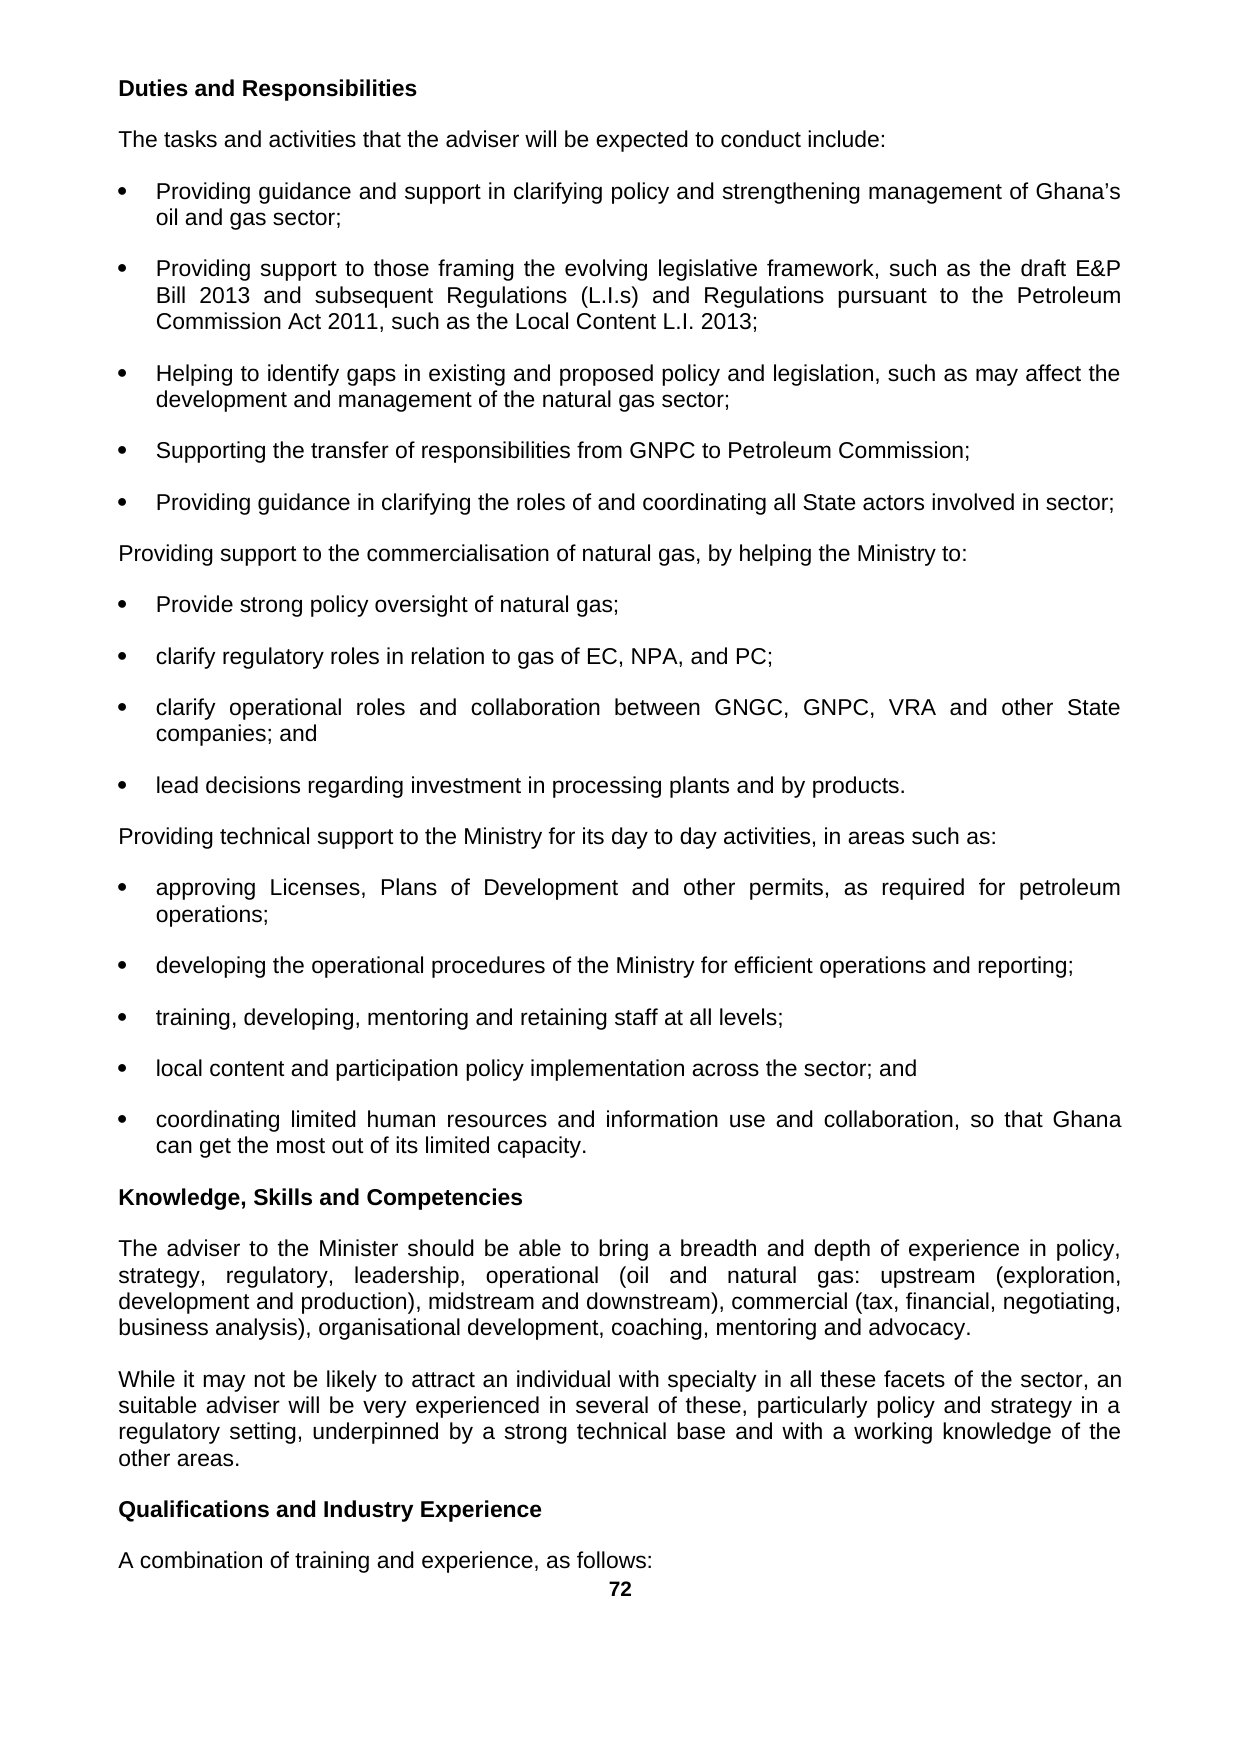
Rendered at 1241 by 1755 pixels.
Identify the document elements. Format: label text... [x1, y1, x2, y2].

list local content and participation policy implementation across the sector; and [118, 1055, 1122, 1081]
list Providing guidance in clarifying the roles of and coordinating all State actors involved in sector; [118, 488, 1122, 515]
list Provide strong policy oversight of natural gas; [118, 591, 1122, 618]
text A combination of training and experience, as follows: [118, 1547, 1122, 1574]
list coordinating limited human resources and information use and collaboration, so that Ghana can get the most out of its limited capacity. [118, 1106, 1122, 1159]
text Knowledge, Skills and Competencies [118, 1184, 1122, 1210]
list Helping to identify gaps in existing and proposed policy and legislation, such as may affect the development and management of the natural gas sector; [118, 359, 1122, 412]
list clarify regulatory roles in relation to gas of EC, NPA, and PC; [118, 643, 1122, 669]
text The tasks and activities that the adviser will be expected to conduct include: [118, 126, 1122, 153]
list clarify operational roles and collaboration between GNGC, GNPC, VRA and other State companies; and [118, 694, 1122, 747]
list approving Licenses, Plans of Development and other permits, as required for petroleum operations; [118, 874, 1122, 927]
list Supporting the transfer of responsibilities from GNPC to Petroleum Commission; [118, 437, 1122, 463]
text While it may not be likely to attract an individual with specialty in all these facets of the sector, an suitable adviser will be very experienced in several of these, particularly policy and strategy in a regulatory setting, underpinned by a strong technical base and with a working knowledge of the other areas. [118, 1366, 1122, 1471]
list Providing support to those framing the evolving legislative framework, such as the draft E&P Bill 2013 and subsequent Regulations (L.I.s) and Regulations pursuant to the Petroleum Commission Act 2011, such as the Local Content L.I. 2013; [118, 255, 1122, 334]
list training, developing, mentoring and retaining staff at all levels; [118, 1003, 1122, 1030]
text Qualifications and Industry Experience [118, 1496, 1122, 1522]
text Duties and Responsibilities [118, 75, 1122, 101]
list lead decisions regarding investment in processing plants and by products. [118, 772, 1122, 798]
text Providing technical support to the Ministry for its day to day activities, in areas such as: [118, 823, 1122, 849]
text The adviser to the Minister should be able to bring a breadth and depth of experience in policy, strategy, regulatory, leadership, operational (oil and natural gas: upstream (exploration, development and production), midstream and downstream), commercial (tax, financial, negotiating, business analysis), organisational development, coaching, mentoring and advocacy. [118, 1235, 1122, 1341]
list developing the operational procedures of the Ministry for efficient operations and reporting; [118, 952, 1122, 978]
text Providing support to the commercialisation of natural gas, by helping the Ministry to: [118, 540, 1122, 566]
list Providing guidance and support in clarifying policy and strengthening management of Ghana’s oil and gas sector; [118, 178, 1122, 230]
